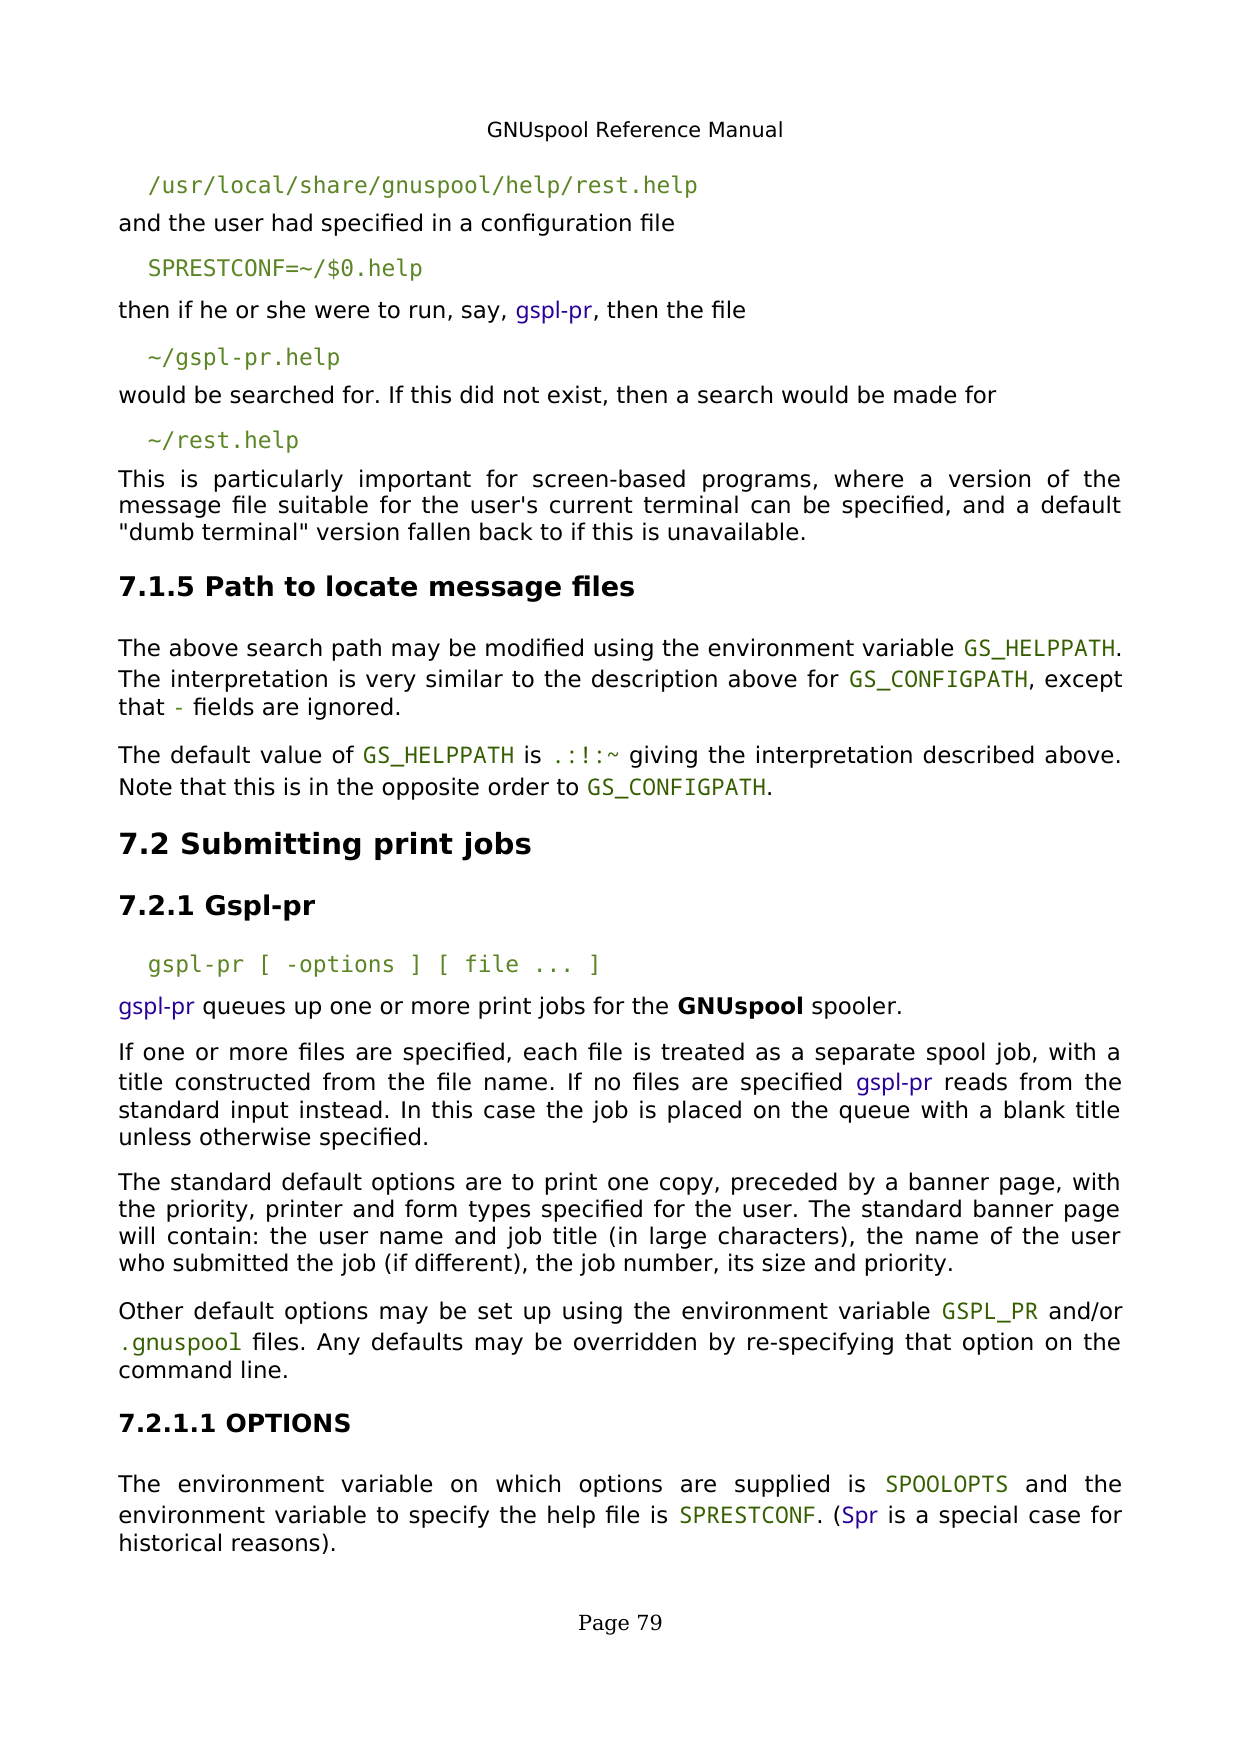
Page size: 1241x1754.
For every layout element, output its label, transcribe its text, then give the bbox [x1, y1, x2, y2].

subtitle Gspl-pr [118, 891, 1122, 922]
text This is particularly important for screen-based programs, where a version of the message file suitable for the user's current terminal can be specified, and a default "dumb terminal" version fallen back to if this is unavailable. [118, 466, 1122, 546]
subtitle Submitting print jobs [118, 827, 1122, 861]
text If one or more files are specified, each file is treated as a separate spool job, with a title constructed from the file name. If no files are specified gspl-pr reads from the standard input instead. In this case the job is placed on the queue with a blank title unless otherwise specified. [118, 1039, 1122, 1151]
text would be searched for. If this did not exist, then a search would be made for [118, 382, 1122, 409]
text then if he or she were to run, say, gspl-pr, then the file [118, 294, 1122, 325]
text The default value of GS_HELPPATH is .:!:~ giving the interpretation described above. Note that this is in the opposite order to GS_CONFIGPATH. [118, 739, 1122, 802]
subtitle OPTIONS [118, 1409, 1122, 1438]
text and the user had specified in a configuration file [118, 210, 1122, 237]
text gspl-pr queues up one or more print jobs for the GNUspool spooler. [118, 990, 1122, 1021]
text ~/gspl-pr.help [148, 344, 1122, 370]
text Other default options may be set up using the environment variable GSPL_PR and/or .gnuspool files. Any defaults may be overridden by re-specifying that option on the command line. [118, 1295, 1122, 1384]
subtitle Path to locate message files [118, 571, 1122, 602]
text gspl-pr [ -options ] [ file ... ] [148, 951, 1122, 978]
text SPRESTCONF=~/$0.help [148, 256, 1122, 282]
text The standard default options are to print one copy, preceded by a banner page, with the priority, printer and form types specified for the user. The standard banner page will contain: the user name and job title (in large characters), the name of the user who submitted the job (if different), the job number, its size and priority. [118, 1169, 1122, 1277]
text /usr/local/share/gnuspool/help/rest.help [148, 172, 1122, 199]
text ~/rest.help [148, 427, 1122, 454]
text The above search path may be modified using the environment variable GS_HELPPATH. The interpretation is very similar to the description above for GS_CONFIGPATH, except that - fields are ignored. [118, 632, 1122, 721]
text The environment variable on which options are supplied is SPOOLOPTS and the environment variable to specify the help file is SPRESTCONF. (Spr is a special case for historical reasons). [118, 1468, 1122, 1557]
